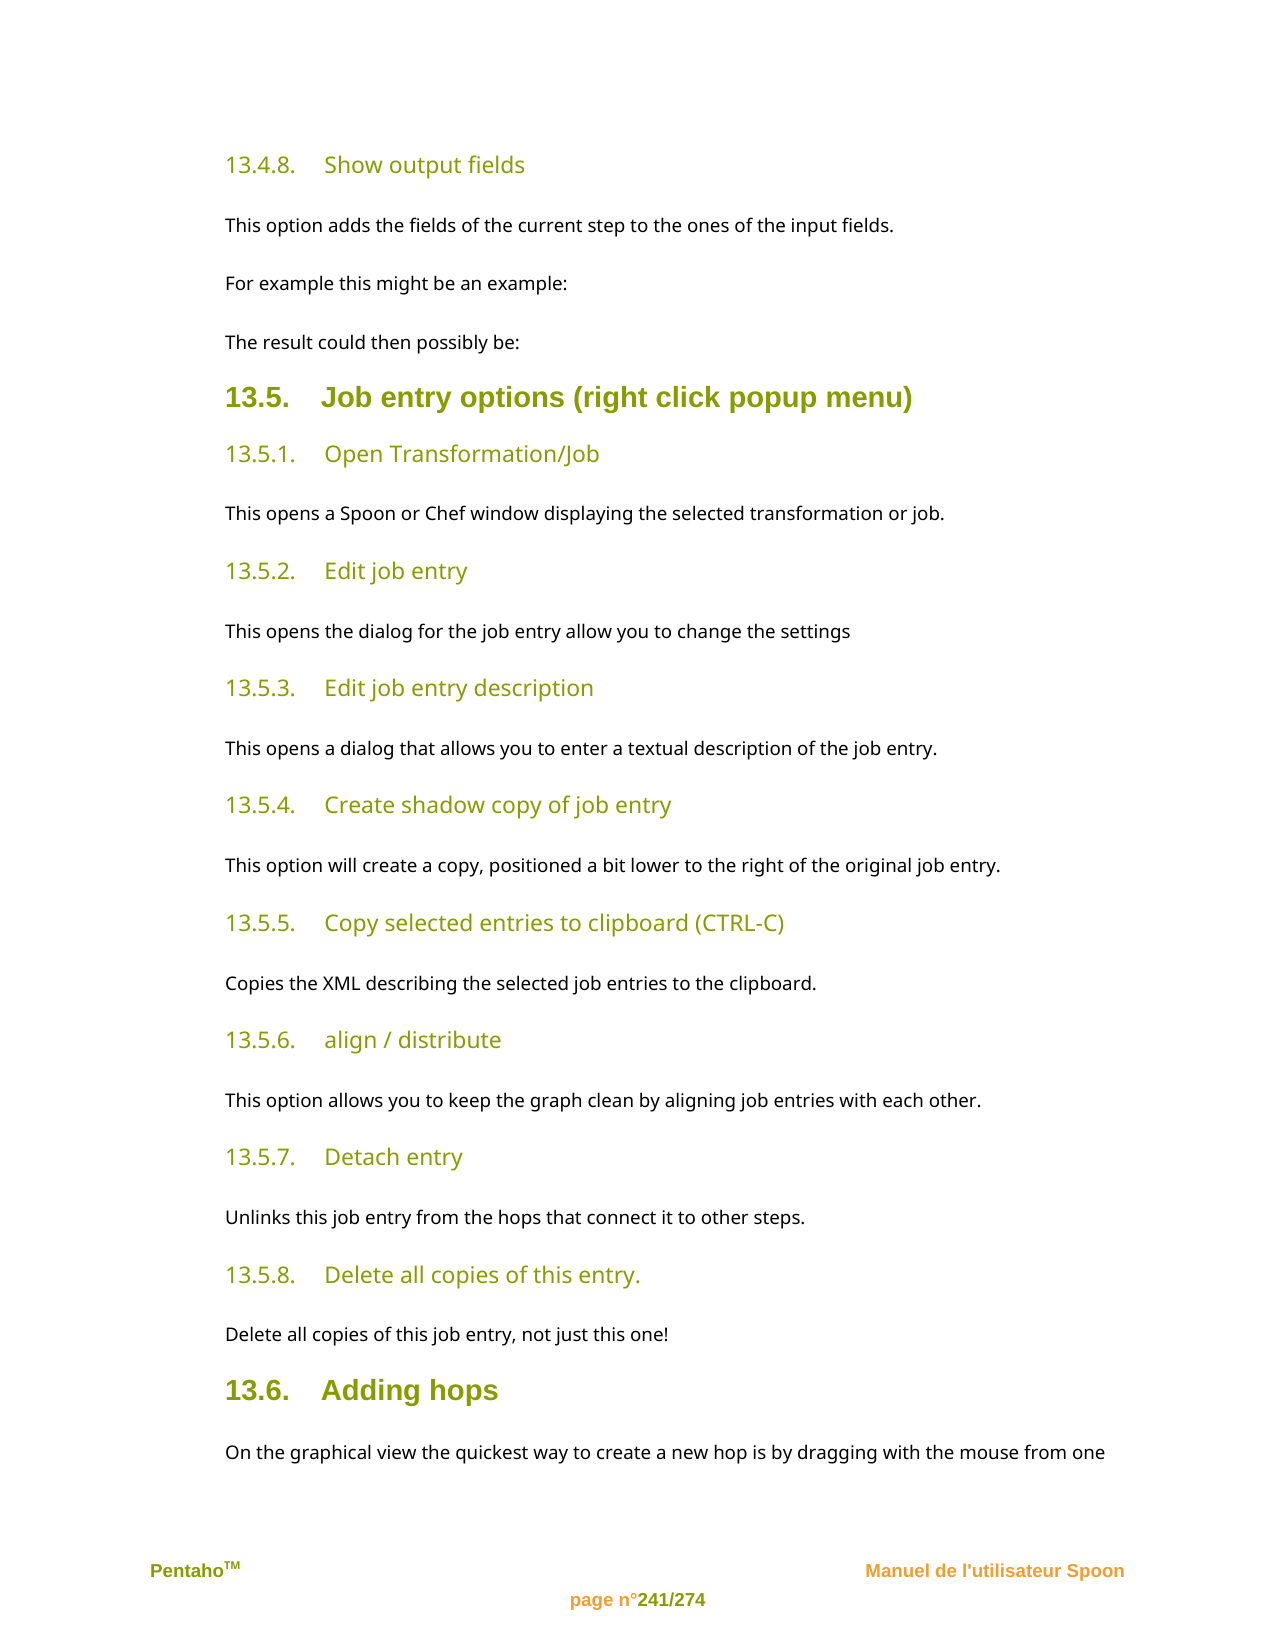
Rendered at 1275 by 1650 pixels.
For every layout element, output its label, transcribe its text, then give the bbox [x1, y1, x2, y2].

text This opens a dialog that allows you to enter a textual description of the job entry. [225, 732, 1125, 761]
subtitle Show output fields [225, 150, 1125, 179]
subtitle Edit job entry description [225, 673, 1125, 702]
subtitle Create shadow copy of job entry [225, 791, 1125, 820]
subtitle align / distribute [225, 1025, 1125, 1054]
text The result could then possibly be: [225, 326, 1125, 355]
text This option adds the fields of the current step to the ones of the input fields. [225, 209, 1125, 238]
text On the graphical view the quickest way to create a new hop is by dragging with the mouse from one [225, 1436, 1125, 1465]
subtitle Adding hops [225, 1377, 1125, 1406]
text Delete all copies of this job entry, not just this one! [225, 1318, 1125, 1348]
subtitle Open Transformation/Job [225, 439, 1125, 468]
text This opens a Spoon or Chef window displaying the selected transformation or job. [225, 497, 1125, 527]
subtitle Job entry options (right click popup menu) [225, 384, 1125, 414]
text Unlinks this job entry from the hops that connect it to other steps. [225, 1201, 1125, 1230]
text This option allows you to keep the graph clean by aligning job entries with each other. [225, 1084, 1125, 1113]
text This option will create a copy, positioned a bit lower to the right of the original job entry. [225, 849, 1125, 878]
text For example this might be an example: [225, 267, 1125, 296]
subtitle Detach entry [225, 1142, 1125, 1172]
subtitle Copy selected entries to clipboard (CTRL-C) [225, 908, 1125, 937]
text Copies the XML describing the selected job entries to the clipboard. [225, 967, 1125, 996]
subtitle Edit job entry [225, 556, 1125, 585]
text This opens the dialog for the job entry allow you to change the settings [225, 615, 1125, 644]
subtitle Delete all copies of this entry. [225, 1260, 1125, 1289]
